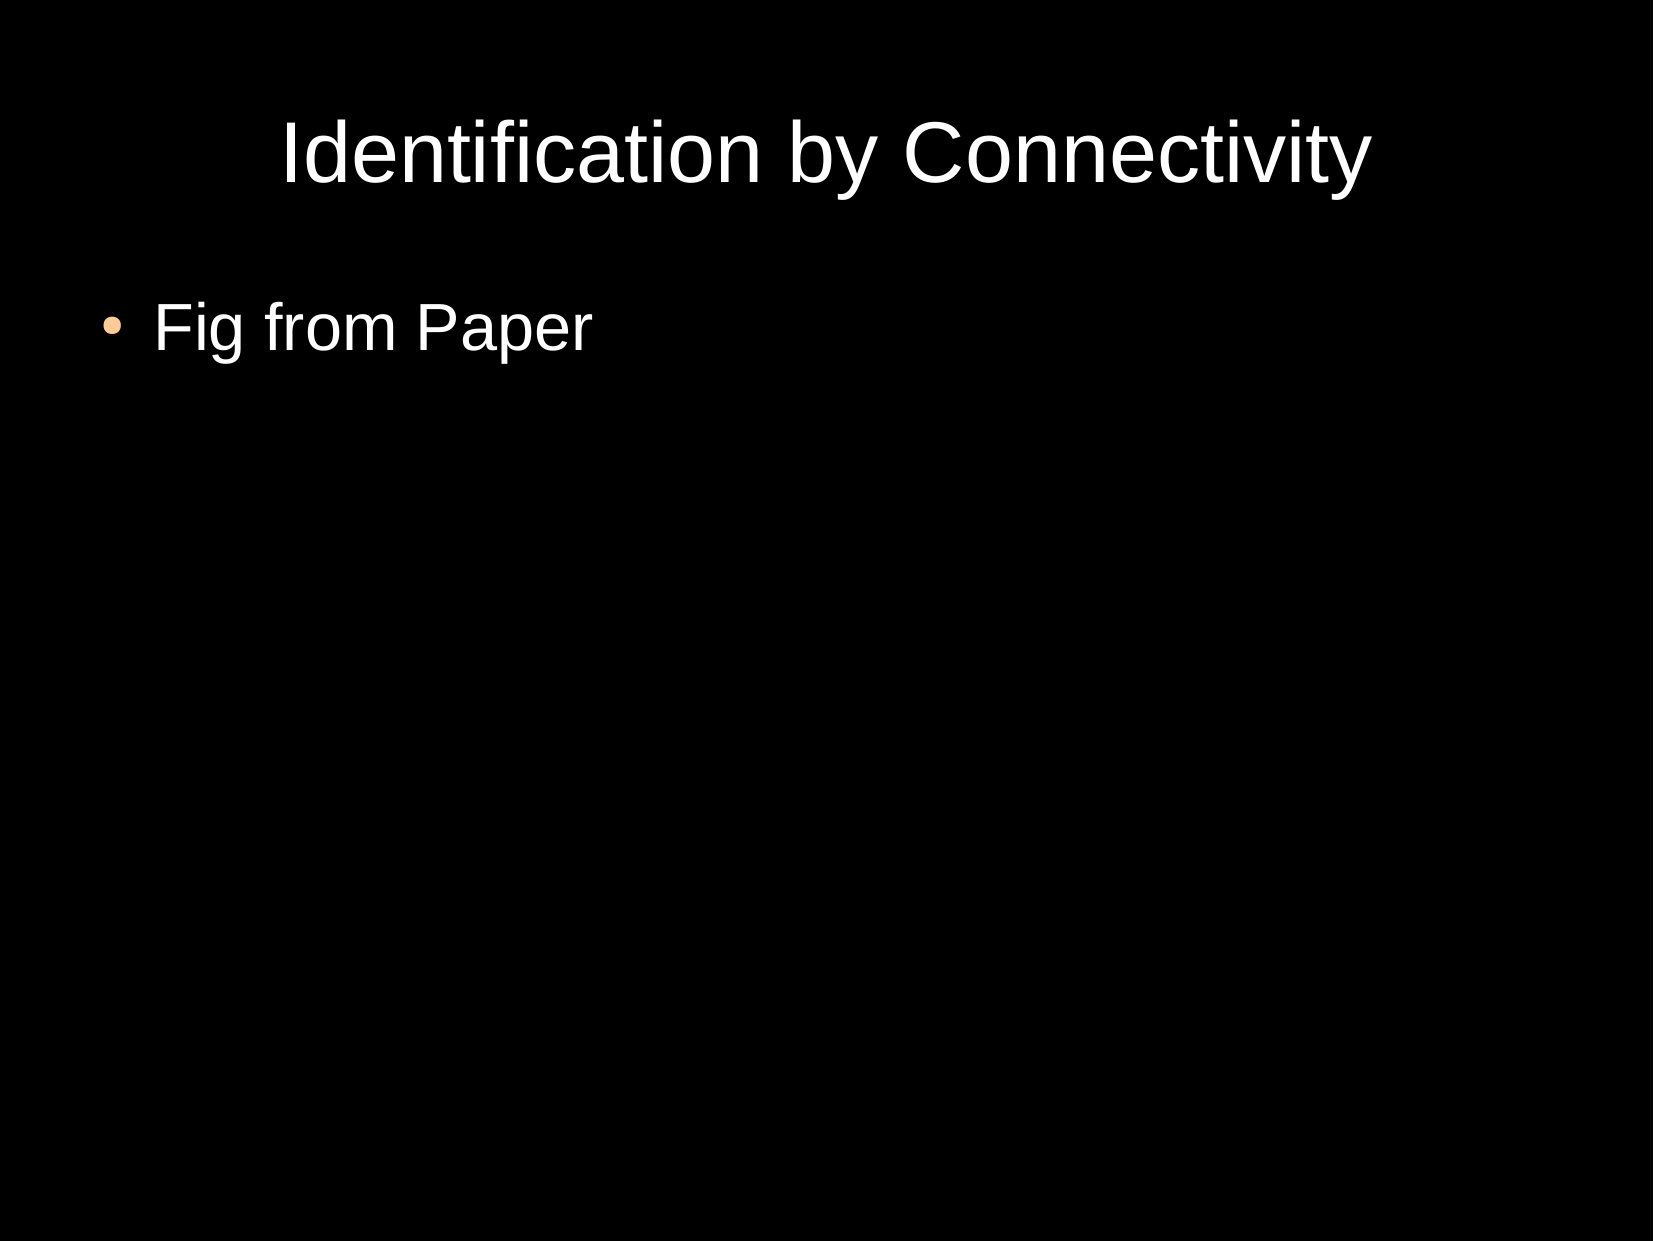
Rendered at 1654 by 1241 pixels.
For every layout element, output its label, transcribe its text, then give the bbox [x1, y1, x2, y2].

title Identification by Connectivity [82, 49, 1571, 257]
list Fig from Paper [82, 290, 1571, 1109]
